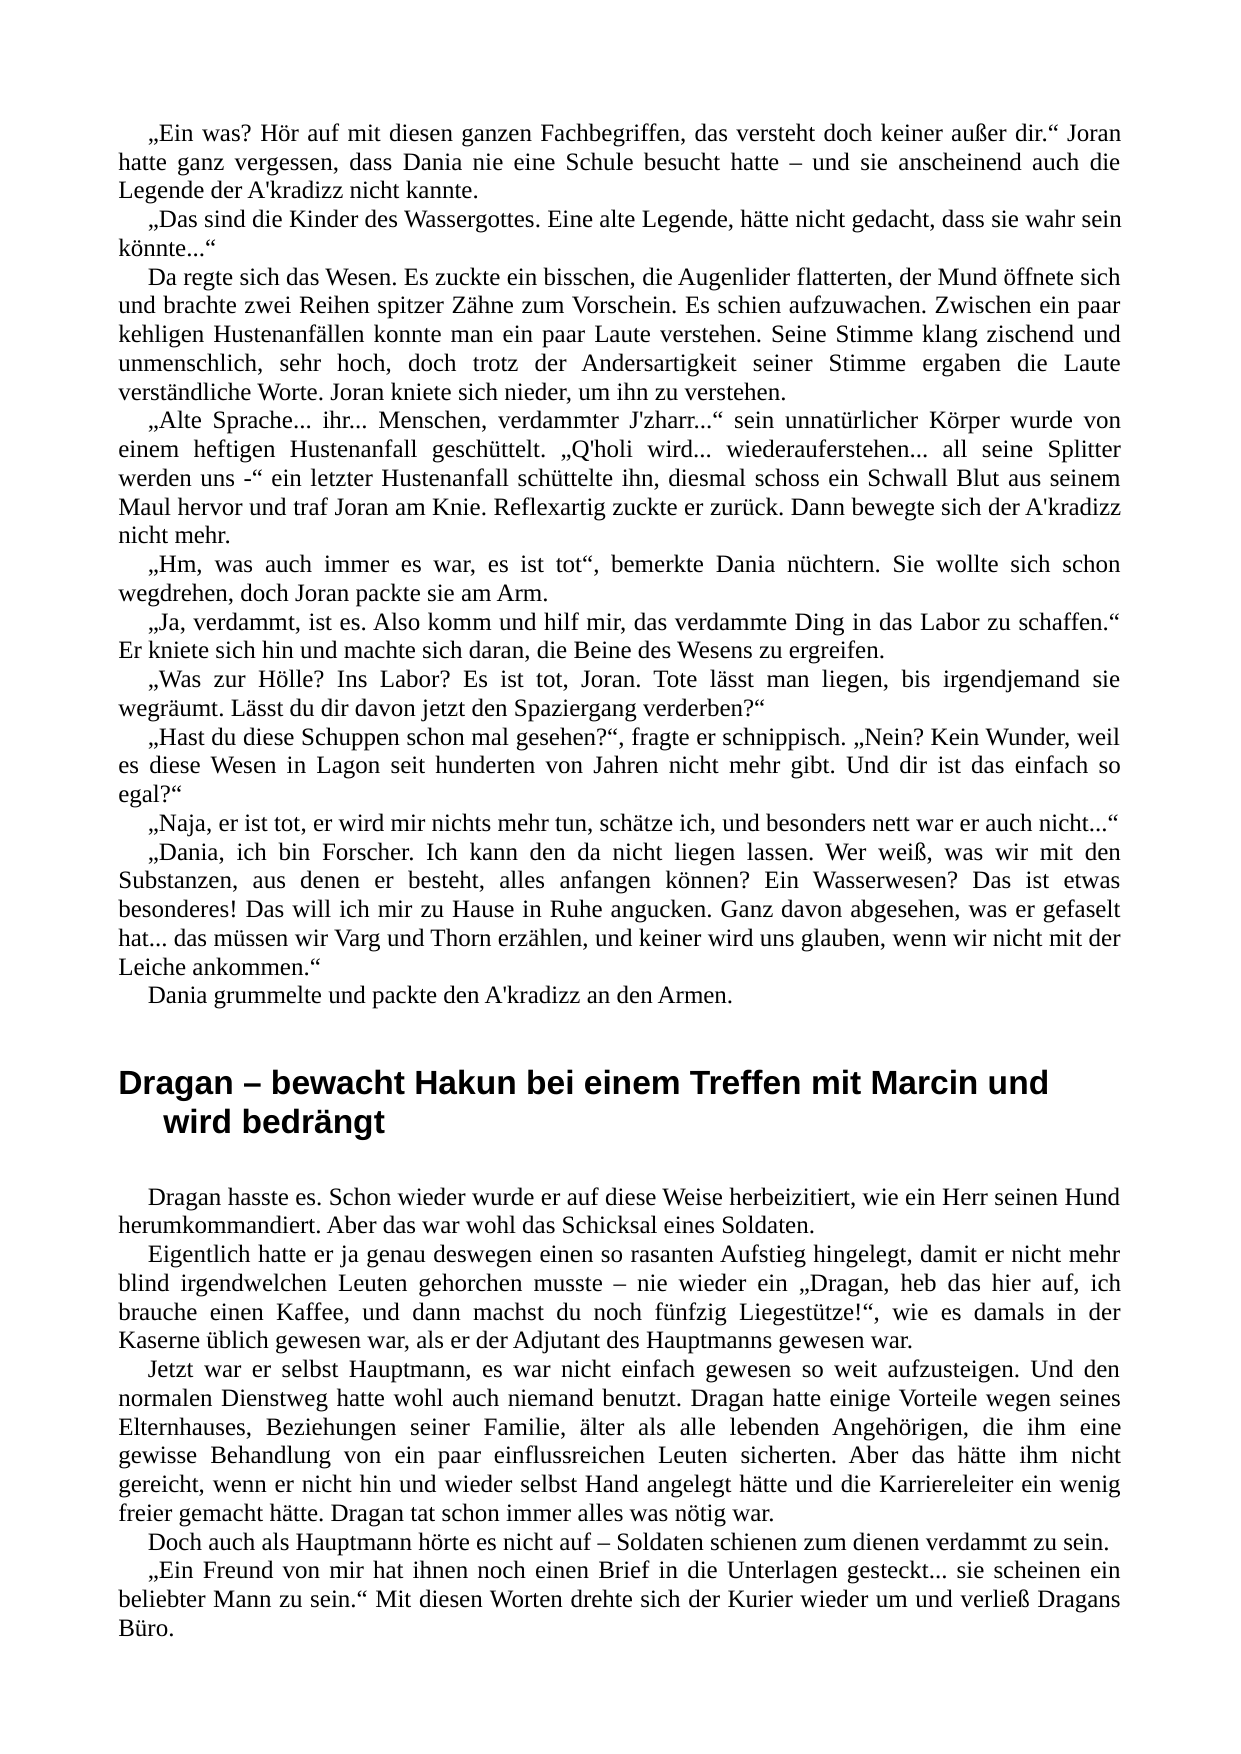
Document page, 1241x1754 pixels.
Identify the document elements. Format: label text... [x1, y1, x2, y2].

text „Dania, ich bin Forscher. Ich kann den da nicht liegen lassen. Wer weiß, was wir mit den Substanzen, aus denen er besteht, alles anfangen können? Ein Wasserwesen? Das ist etwas besonderes! Das will ich mir zu Hause in Ruhe angucken. Ganz davon abgesehen, was er gefaselt hat... das müssen wir Varg und Thorn erzählen, und keiner wird uns glauben, wenn wir nicht mit der Leiche ankommen.“ [118, 837, 1122, 981]
text „Das sind die Kinder des Wassergottes. Eine alte Legende, hätte nicht gedacht, dass sie wahr sein könnte...“ [118, 204, 1122, 262]
text Jetzt war er selbst Hauptmann, es war nicht einfach gewesen so weit aufzusteigen. Und den normalen Dienstweg hatte wohl auch niemand benutzt. Dragan hatte einige Vorteile wegen seines Elternhauses, Beziehungen seiner Familie, älter als alle lebenden Angehörigen, die ihm eine gewisse Behandlung von ein paar einflussreichen Leuten sicherten. Aber das hätte ihm nicht gereicht, wenn er nicht hin und wieder selbst Hand angelegt hätte und die Karriereleiter ein wenig freier gemacht hätte. Dragan tat schon immer alles was nötig war. [118, 1354, 1122, 1527]
text „Ein Freund von mir hat ihnen noch einen Brief in die Unterlagen gesteckt... sie scheinen ein beliebter Mann zu sein.“ Mit diesen Worten drehte sich der Kurier wieder um und verließ Dragans Büro. [118, 1555, 1122, 1642]
text „Alte Sprache... ihr... Menschen, verdammter J'zharr...“ sein unnatürlicher Körper wurde von einem heftigen Hustenanfall geschüttelt. „Q'holi wird... wiederauferstehen... all seine Splitter werden uns -“ ein letzter Hustenanfall schüttelte ihn, diesmal schoss ein Schwall Blut aus seinem Maul hervor und traf Joran am Knie. Reflexartig zuckte er zurück. Dann bewegte sich der A'kradizz nicht mehr. [118, 406, 1122, 549]
text Doch auch als Hauptmann hörte es nicht auf – Soldaten schienen zum dienen verdammt zu sein. [118, 1527, 1122, 1555]
text „Ja, verdammt, ist es. Also komm und hilf mir, das verdammte Ding in das Labor zu schaffen.“ Er kniete sich hin und machte sich daran, die Beine des Wesens zu ergreifen. [118, 607, 1122, 664]
text „Hast du diese Schuppen schon mal gesehen?“, fragte er schnippisch. „Nein? Kein Wunder, weil es diese Wesen in Lagon seit hunderten von Jahren nicht mehr gibt. Und dir ist das einfach so egal?“ [118, 722, 1122, 808]
text „Ein was? Hör auf mit diesen ganzen Fachbegriffen, das versteht doch keiner außer dir.“ Joran hatte ganz vergessen, dass Dania nie eine Schule besucht hatte – und sie anscheinend auch die Legende der A'kradizz nicht kannte. [118, 118, 1122, 204]
text Dania grummelte und packte den A'kradizz an den Armen. [118, 981, 1122, 1009]
text „Hm, was auch immer es war, es ist tot“, bemerkte Dania nüchtern. Sie wollte sich schon wegdrehen, doch Joran packte sie am Arm. [118, 549, 1122, 607]
text Da regte sich das Wesen. Es zuckte ein bisschen, die Augenlider flatterten, der Mund öffnete sich und brachte zwei Reihen spitzer Zähne zum Vorschein. Es schien aufzuwachen. Zwischen ein paar kehligen Hustenanfällen konnte man ein paar Laute verstehen. Seine Stimme klang zischend und unmenschlich, sehr hoch, doch trotz der Andersartigkeit seiner Stimme ergaben die Laute verständliche Worte. Joran kniete sich nieder, um ihn zu verstehen. [118, 262, 1122, 406]
text Dragan hasste es. Schon wieder wurde er auf diese Weise herbeizitiert, wie ein Herr seinen Hund herumkommandiert. Aber das war wohl das Schicksal eines Soldaten. [118, 1182, 1122, 1239]
text „Naja, er ist tot, er wird mir nichts mehr tun, schätze ich, und besonders nett war er auch nicht...“ [118, 808, 1122, 837]
text „Was zur Hölle? Ins Labor? Es ist tot, Joran. Tote lässt man liegen, bis irgendjemand sie wegräumt. Lässt du dir davon jetzt den Spaziergang verderben?“ [118, 664, 1122, 722]
subtitle Dragan – bewacht Hakun bei einem Treffen mit Marcin und wird bedrängt [118, 1063, 1122, 1140]
text Eigentlich hatte er ja genau deswegen einen so rasanten Aufstieg hingelegt, damit er nicht mehr blind irgendwelchen Leuten gehorchen musste – nie wieder ein „Dragan, heb das hier auf, ich brauche einen Kaffee, und dann machst du noch fünfzig Liegestütze!“, wie es damals in der Kaserne üblich gewesen war, als er der Adjutant des Hauptmanns gewesen war. [118, 1239, 1122, 1354]
